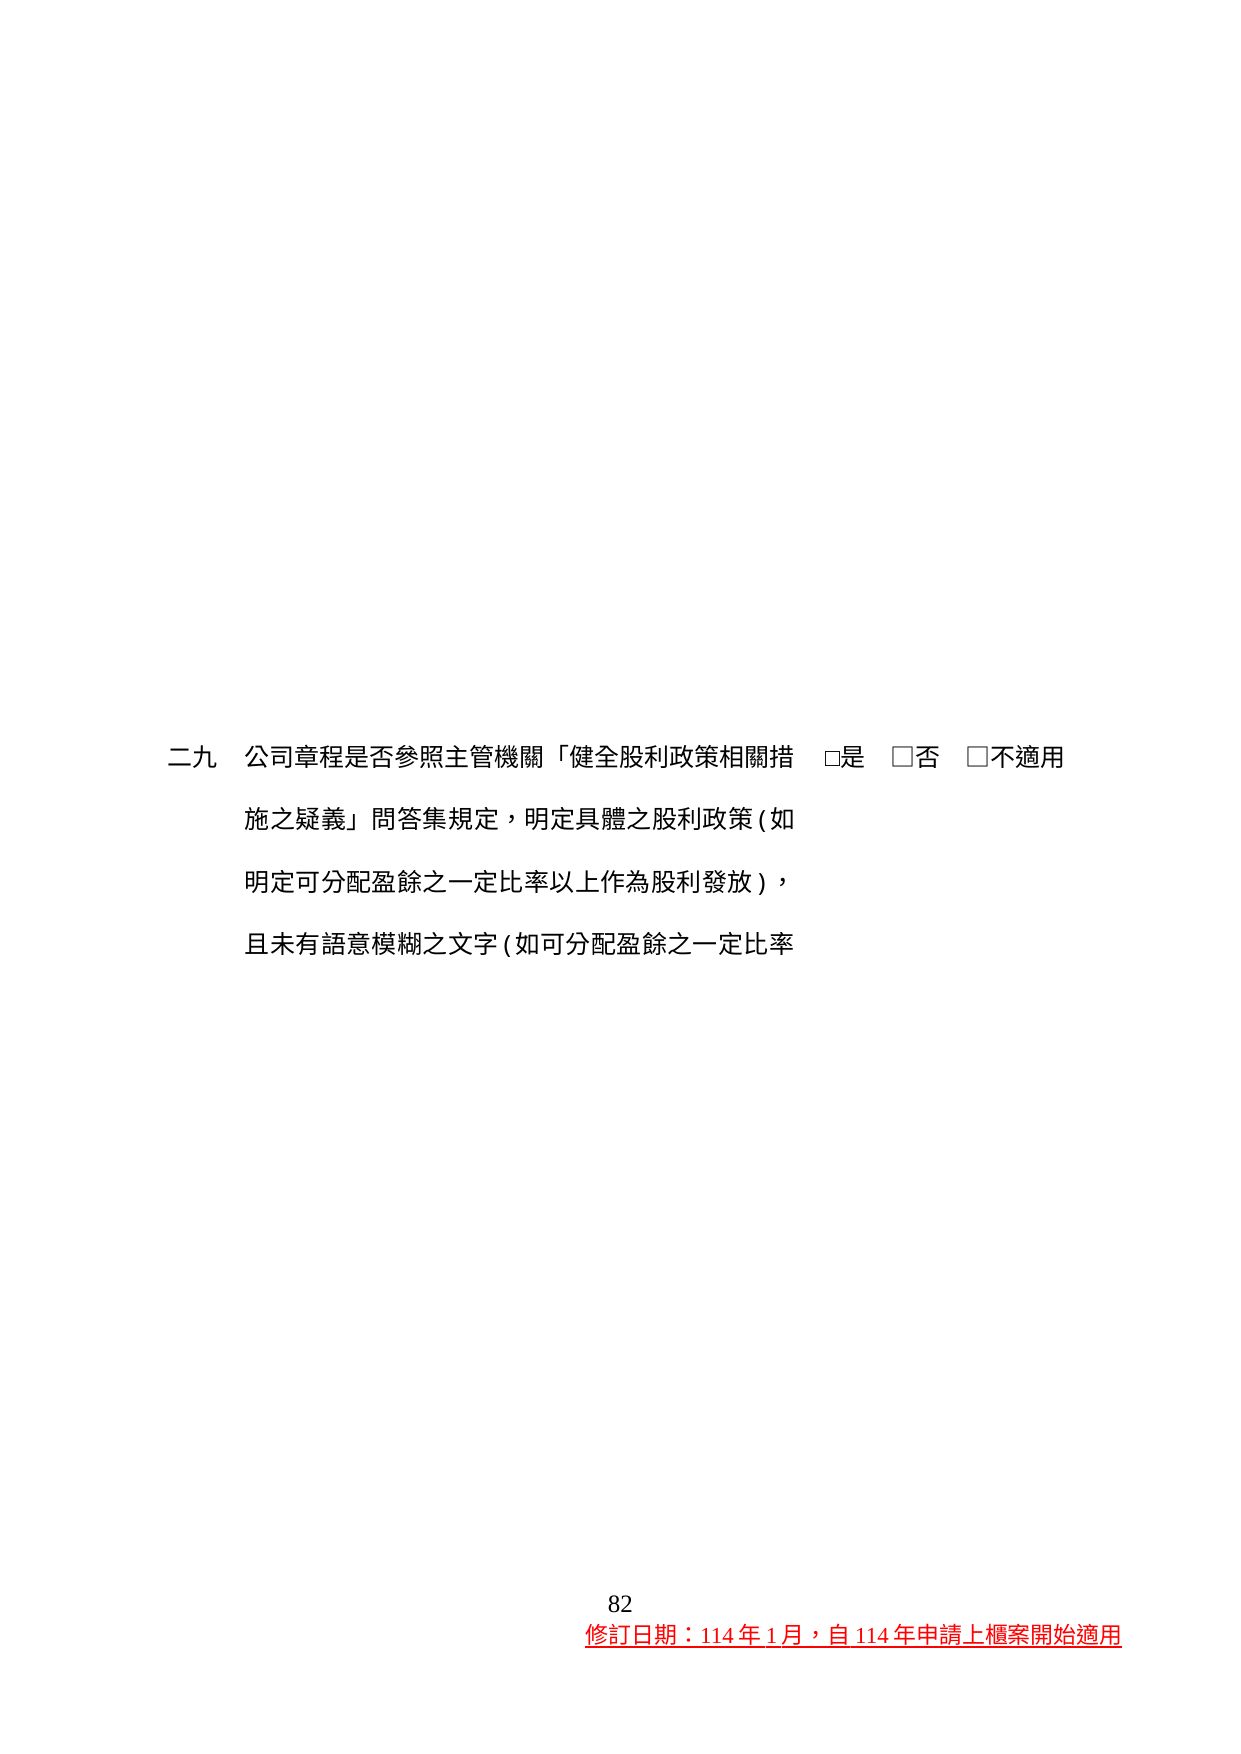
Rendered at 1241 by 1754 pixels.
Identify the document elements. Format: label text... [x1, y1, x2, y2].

table_cell 二九 [156, 714, 233, 964]
table_cell 公司章程是否參照主管機關「健全股利政策相關措施之疑義」問答集規定，明定具體之股利政策(如明定可分配盈餘之一定比率以上作為股利發放)，且未有語意模糊之文字(如可分配盈餘之一定比率 [233, 714, 806, 964]
table_cell □是 □否 □不適用 [806, 714, 1084, 964]
